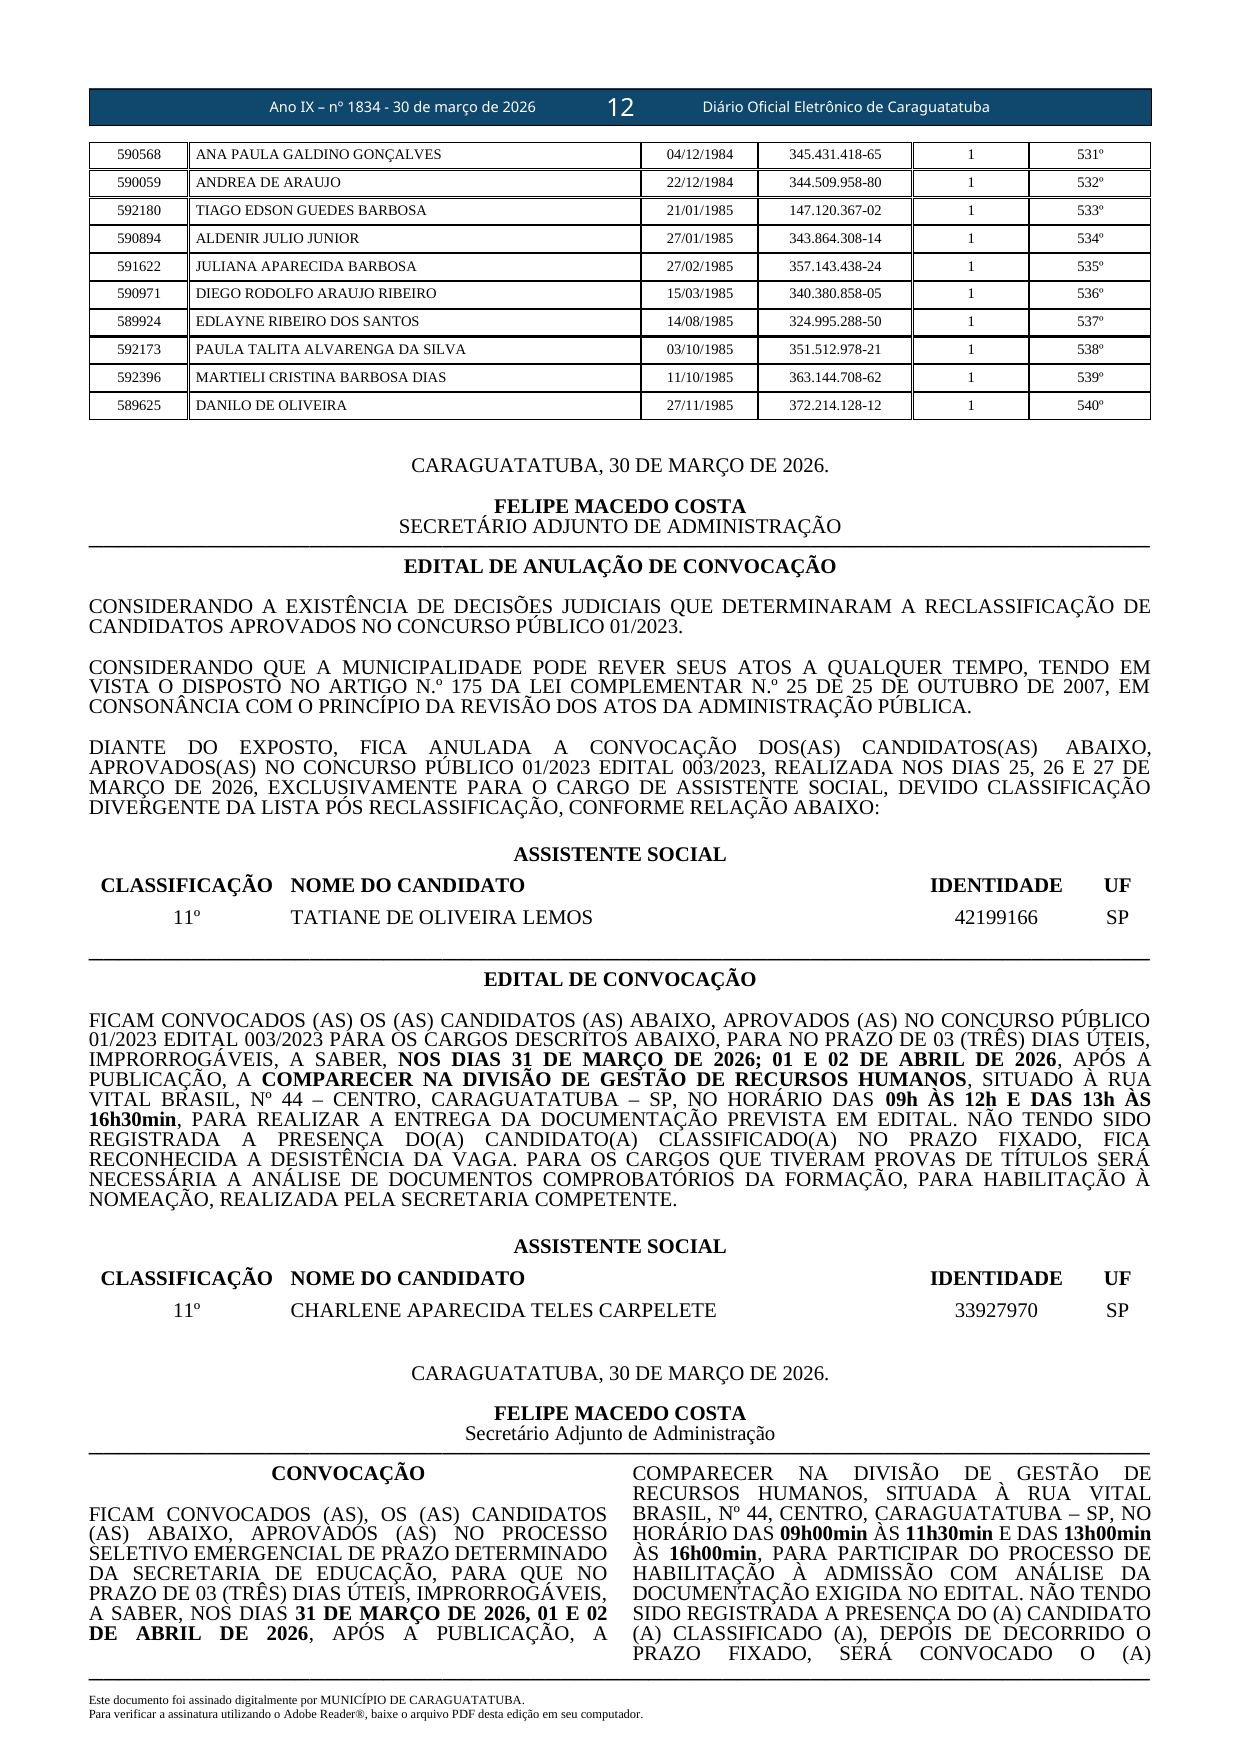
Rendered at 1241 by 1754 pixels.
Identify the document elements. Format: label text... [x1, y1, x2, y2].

table_cell CHARLENE APARECIDA TELES CARPELETE [285, 1296, 909, 1327]
table_cell 1 [914, 393, 1028, 419]
text DIANTE DO EXPOSTO, FICA ANULADA A CONVOCAÇÃO DOS(AS) CANDIDATOS(AS) ABAIXO, APROVADOS(AS) NO CONCURSO PÚBLICO 01/2023 EDITAL 003/2023, REALIZADA NOS DIAS 25, 26 E 27 DE MARÇO DE 2026, EXCLUSIVAMENTE PARA O CARGO DE ASSISTENTE SOCIAL, DEVIDO CLASSIFICAÇÃO DIVERGENTE DA LISTA PÓS RECLASSIFICAÇÃO, CONFORME RELAÇÃO ABAIXO: [88, 739, 1152, 819]
table_header ASSISTENTE SOCIAL [89, 839, 1152, 871]
table_cell 1 [914, 338, 1028, 363]
table_cell 540º [1030, 393, 1150, 419]
table_cell 343.864.308-14 [759, 226, 911, 252]
table_cell 345.431.418-65 [759, 143, 911, 168]
text ──────────────────────────────────────────────────────────────────────── [88, 537, 1152, 557]
table_cell 537º [1030, 310, 1150, 335]
table_cell 533º [1030, 199, 1150, 224]
table_cell 589625 [90, 393, 187, 419]
table_cell 357.143.438-24 [759, 254, 911, 280]
table_cell 147.120.367-02 [759, 199, 911, 224]
table_cell 33927970 [909, 1296, 1083, 1327]
table_cell 27/01/1985 [642, 226, 757, 252]
table_cell SP [1083, 903, 1152, 934]
table_cell 42199166 [909, 903, 1083, 934]
table_cell 14/08/1985 [642, 310, 757, 335]
text Secretário Adjunto de Administração [88, 1425, 1152, 1445]
table_cell DIEGO RODOLFO ARAUJO RIBEIRO [190, 282, 640, 308]
table_cell 1 [914, 199, 1028, 224]
table_cell 340.380.858-05 [759, 282, 911, 308]
table_cell 11/10/1985 [642, 365, 757, 391]
table_cell ANA PAULA GALDINO GONÇALVES [190, 143, 640, 168]
table_cell 351.512.978-21 [759, 338, 911, 363]
table_cell 21/01/1985 [642, 199, 757, 224]
table_cell UF [1083, 871, 1152, 903]
table_cell CLASSIFICAÇÃO [89, 1264, 284, 1296]
table_cell 11º [89, 1296, 284, 1327]
table_cell 03/10/1985 [642, 338, 757, 363]
text FICAM CONVOCADOS (AS) OS (AS) CANDIDATOS (AS) ABAIXO, APROVADOS (AS) NO CONCURSO PÚBLICO 01/2023 EDITAL 003/2023 PARA OS CARGOS DESCRITOS ABAIXO, PARA NO PRAZO DE 03 (TRÊS) DIAS ÚTEIS, IMPRORROGÁVEIS, A SABER, NOS DIAS 31 DE MARÇO DE 2026; 01 E 02 DE ABRIL DE 2026, APÓS A PUBLICAÇÃO, A COMPARECER NA DIVISÃO DE GESTÃO DE RECURSOS HUMANOS, SITUADO À RUA VITAL BRASIL, Nº 44 – CENTRO, CARAGUATATUBA – SP, NO HORÁRIO DAS 09h ÀS 12h E DAS 13h ÀS 16h30min, PARA REALIZAR A ENTREGA DA DOCUMENTAÇÃO PREVISTA EM EDITAL. NÃO TENDO SIDO REGISTRADA A PRESENÇA DO(A) CANDIDATO(A) CLASSIFICADO(A) NO PRAZO FIXADO, FICA RECONHECIDA A DESISTÊNCIA DA VAGA. PARA OS CARGOS QUE TIVERAM PROVAS DE TÍTULOS SERÁ NECESSÁRIA A ANÁLISE DE DOCUMENTOS COMPROBATÓRIOS DA FORMAÇÃO, PARA HABILITAÇÃO À NOMEAÇÃO, REALIZADA PELA SECRETARIA COMPETENTE. [88, 1011, 1152, 1211]
table_cell 591622 [90, 254, 187, 280]
table_cell 590971 [90, 282, 187, 308]
table_cell CLASSIFICAÇÃO [89, 871, 284, 903]
table_cell 531º [1030, 143, 1150, 168]
table_cell 1 [914, 226, 1028, 252]
table_cell 532º [1030, 171, 1150, 196]
table_cell UF [1083, 1264, 1152, 1296]
table_cell 04/12/1984 [642, 143, 757, 168]
table_cell MARTIELI CRISTINA BARBOSA DIAS [190, 365, 640, 391]
text CONVOCAÇÃO [88, 1464, 608, 1484]
table_cell SP [1083, 1296, 1152, 1327]
table_cell 592180 [90, 199, 187, 224]
text ──────────────────────────────────────────────────────────────────────── [88, 951, 1152, 971]
text EDITAL DE ANULAÇÃO DE CONVOCAÇÃO [88, 557, 1152, 577]
table_cell 589924 [90, 310, 187, 335]
table_cell 324.995.288-50 [759, 310, 911, 335]
text FELIPE MACEDO COSTA [88, 1405, 1152, 1425]
table_cell 590059 [90, 171, 187, 196]
text EDITAL DE CONVOCAÇÃO [88, 971, 1152, 991]
table_cell 15/03/1985 [642, 282, 757, 308]
table_cell 1 [914, 310, 1028, 335]
table_cell JULIANA APARECIDA BARBOSA [190, 254, 640, 280]
table_cell DANILO DE OLIVEIRA [190, 393, 640, 419]
text CARAGUATATUBA, 30 DE MARÇO DE 2026. [88, 1364, 1152, 1384]
table_cell 538º [1030, 338, 1150, 363]
table_cell EDLAYNE RIBEIRO DOS SANTOS [190, 310, 640, 335]
table_cell 1 [914, 171, 1028, 196]
table_cell 1 [914, 282, 1028, 308]
table_cell 27/11/1985 [642, 393, 757, 419]
table_cell IDENTIDADE [909, 871, 1083, 903]
table_cell 535º [1030, 254, 1150, 280]
table_cell 1 [914, 365, 1028, 391]
table_cell NOME DO CANDIDATO [285, 871, 909, 903]
table_cell 372.214.128-12 [759, 393, 911, 419]
table_cell 11º [89, 903, 284, 934]
text CONSIDERANDO A EXISTÊNCIA DE DECISÕES JUDICIAIS QUE DETERMINARAM A RECLASSIFICAÇÃO DE CANDIDATOS APROVADOS NO CONCURSO PÚBLICO 01/2023. [88, 598, 1152, 638]
table_cell TATIANE DE OLIVEIRA LEMOS [285, 903, 909, 934]
text CARAGUATATUBA, 30 DE MARÇO DE 2026. [88, 457, 1152, 477]
text FICAM CONVOCADOS (AS), OS (AS) CANDIDATOS (AS) ABAIXO, APROVADOS (AS) NO PROCESSO SELETIVO EMERGENCIAL DE PRAZO DETERMINADO DA SECRETARIA DE EDUCAÇÃO, PARA QUE NO PRAZO DE 03 (TRÊS) DIAS ÚTEIS, IMPRORROGÁVEIS, A SABER, NOS DIAS 31 DE MARÇO DE 2026, 01 E 02 DE ABRIL DE 2026, APÓS A PUBLICAÇÃO, A [88, 1505, 608, 1645]
text ──────────────────────────────────────────────────────────────────────── [88, 1445, 1152, 1464]
table_cell 1 [914, 143, 1028, 168]
table_cell NOME DO CANDIDATO [285, 1264, 909, 1296]
table_cell 590568 [90, 143, 187, 168]
table_cell 592396 [90, 365, 187, 391]
table_cell 27/02/1985 [642, 254, 757, 280]
table_cell ALDENIR JULIO JUNIOR [190, 226, 640, 252]
table_cell PAULA TALITA ALVARENGA DA SILVA [190, 338, 640, 363]
text FELIPE MACEDO COSTA [88, 497, 1152, 517]
table_cell 22/12/1984 [642, 171, 757, 196]
table_cell 592173 [90, 338, 187, 363]
table_cell 536º [1030, 282, 1150, 308]
table_cell 1 [914, 254, 1028, 280]
table_cell 590894 [90, 226, 187, 252]
text CONSIDERANDO QUE A MUNICIPALIDADE PODE REVER SEUS ATOS A QUALQUER TEMPO, TENDO EM VISTA O DISPOSTO NO ARTIGO N.º 175 DA LEI COMPLEMENTAR N.º 25 DE 25 DE OUTUBRO DE 2007, EM CONSONÂNCIA COM O PRINCÍPIO DA REVISÃO DOS ATOS DA ADMINISTRAÇÃO PÚBLICA. [88, 658, 1152, 718]
text COMPARECER NA DIVISÃO DE GESTÃO DE RECURSOS HUMANOS, SITUADA À RUA VITAL BRASIL, Nº 44, CENTRO, CARAGUATATUBA – SP, NO HORÁRIO DAS 09h00min ÀS 11h30min E DAS 13h00min ÀS 16h00min, PARA PARTICIPAR DO PROCESSO DE HABILITAÇÃO À ADMISSÃO COM ANÁLISE DA DOCUMENTAÇÃO EXIGIDA NO EDITAL. NÃO TENDO SIDO REGISTRADA A PRESENÇA DO (A) CANDIDATO (A) CLASSIFICADO (A), DEPOIS DE DECORRIDO O PRAZO FIXADO, SERÁ CONVOCADO O (A) [632, 1464, 1152, 1664]
table_cell ANDREA DE ARAUJO [190, 171, 640, 196]
table_header ASSISTENTE SOCIAL [89, 1232, 1152, 1264]
table_cell 363.144.708-62 [759, 365, 911, 391]
table_cell 539º [1030, 365, 1150, 391]
table_cell 344.509.958-80 [759, 171, 911, 196]
table_cell IDENTIDADE [909, 1264, 1083, 1296]
text SECRETÁRIO ADJUNTO DE ADMINISTRAÇÃO [88, 517, 1152, 537]
table_cell 534º [1030, 226, 1150, 252]
table_cell TIAGO EDSON GUEDES BARBOSA [190, 199, 640, 224]
